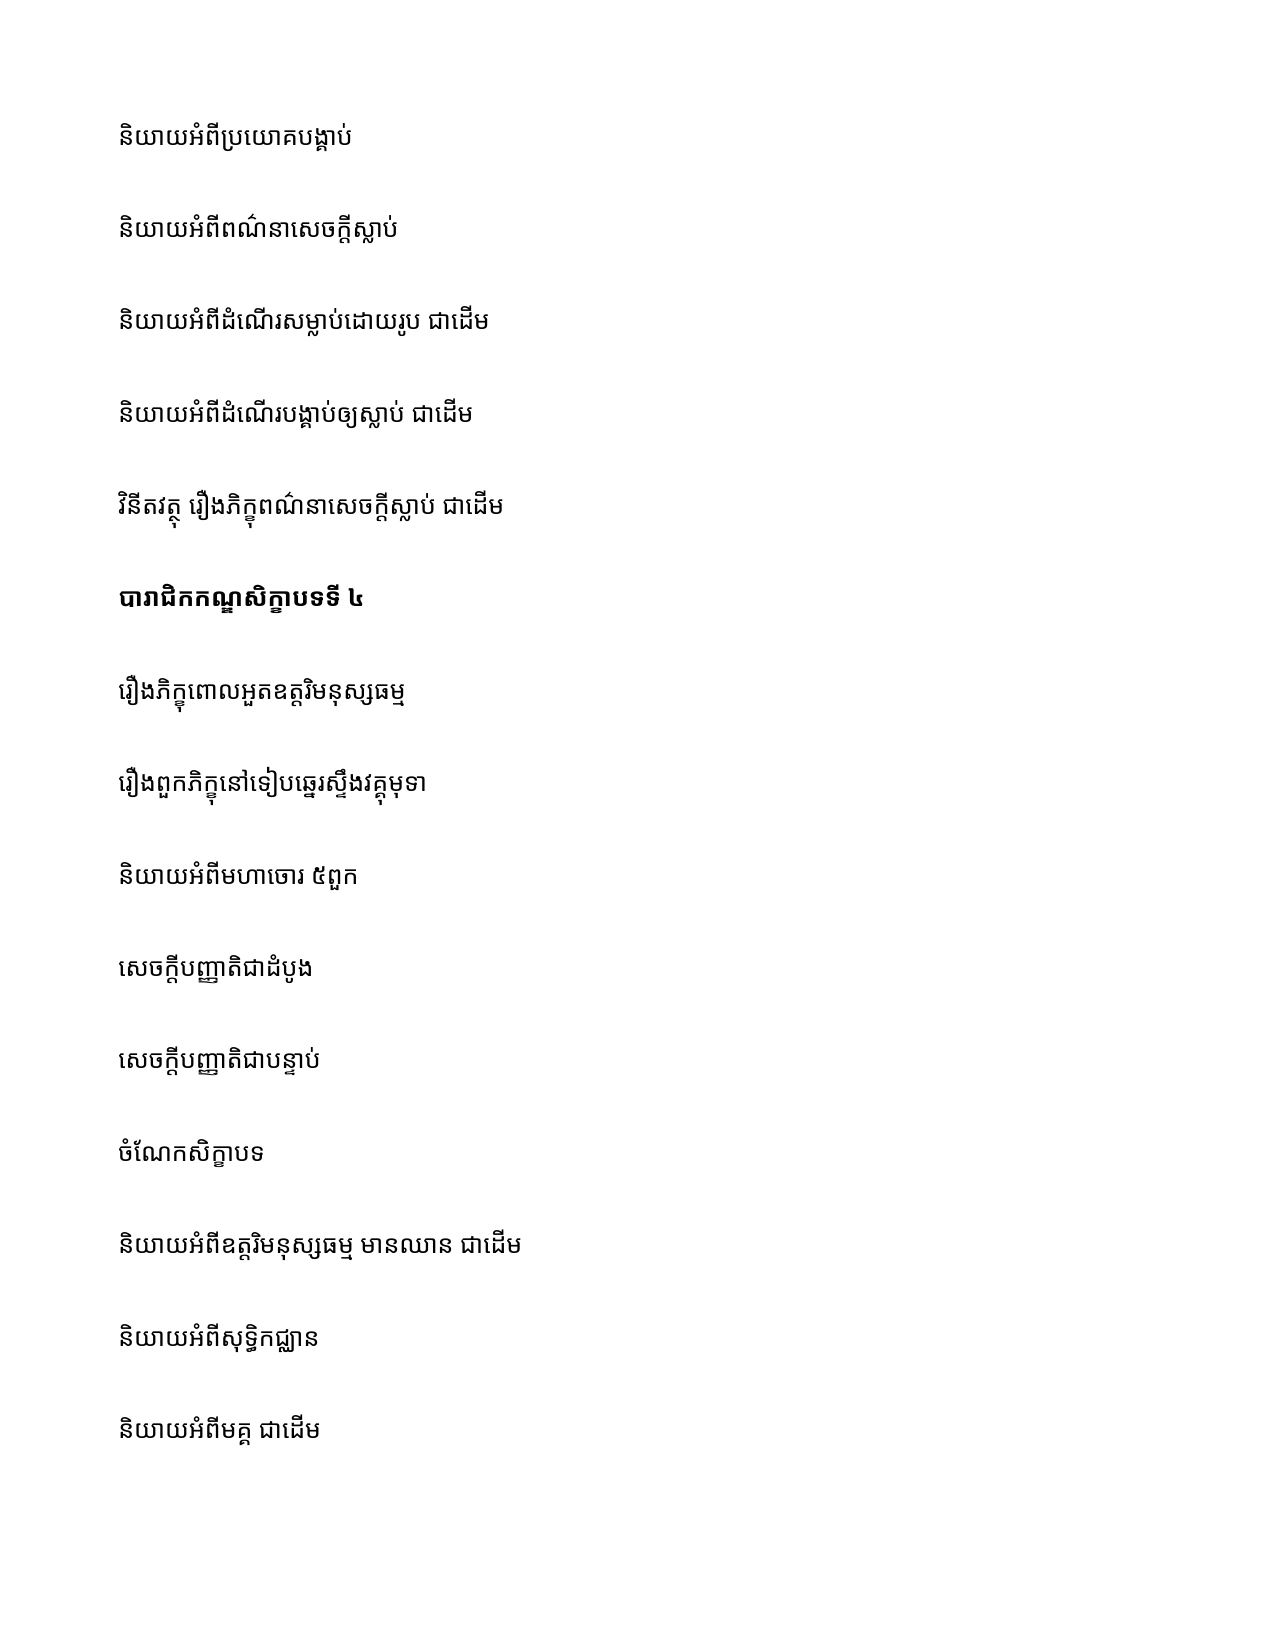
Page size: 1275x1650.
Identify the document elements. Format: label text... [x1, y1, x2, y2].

text ចំណែកសិក្ខាបទ [118, 1134, 1157, 1168]
text និយាយអំពីមហាចោរ ៥ពួក [118, 857, 1157, 891]
text រឿងពួកភិក្ខុនៅទៀបឆ្នេរស្ទឹងវគ្គុមុទា [118, 765, 1157, 799]
text រឿងភិក្ខុពោលអួតឧត្តរិមនុស្សធម្ម [118, 672, 1157, 707]
text សេចក្តីបញ្ញាតិជាដំបូង [118, 950, 1157, 984]
text និយាយអំពីដំណើរសម្លាប់ដោយរូប ជាដើម [118, 303, 1157, 337]
text វិនីតវត្ថុ រឿងភិក្ខុពណ៌នាសេចក្តីស្លាប់ ជាដើម [118, 488, 1157, 522]
text និយាយអំពីប្រយោគបង្គាប់ [118, 118, 1157, 152]
text និយាយអំពីឧត្តរិមនុស្សធម្ម មានឈាន ជាដើម [118, 1227, 1157, 1261]
text និយាយអំពីពណ៌នាសេចក្តីស្លាប់ [118, 211, 1157, 244]
text និយាយអំពីដំណើរបង្គាប់ឲ្យស្លាប់ ជាដើម [118, 395, 1157, 429]
text និយាយអំពីមគ្គ ជាដើម [118, 1412, 1157, 1446]
text បារាជិកកណ្ឌសិក្ខាបទទី ៤ [118, 580, 1157, 614]
text សេចក្តីបញ្ញាតិជាបន្ទាប់ [118, 1042, 1157, 1076]
text និយាយអំពីសុទ្ធិកជ្ឈាន [118, 1319, 1157, 1353]
